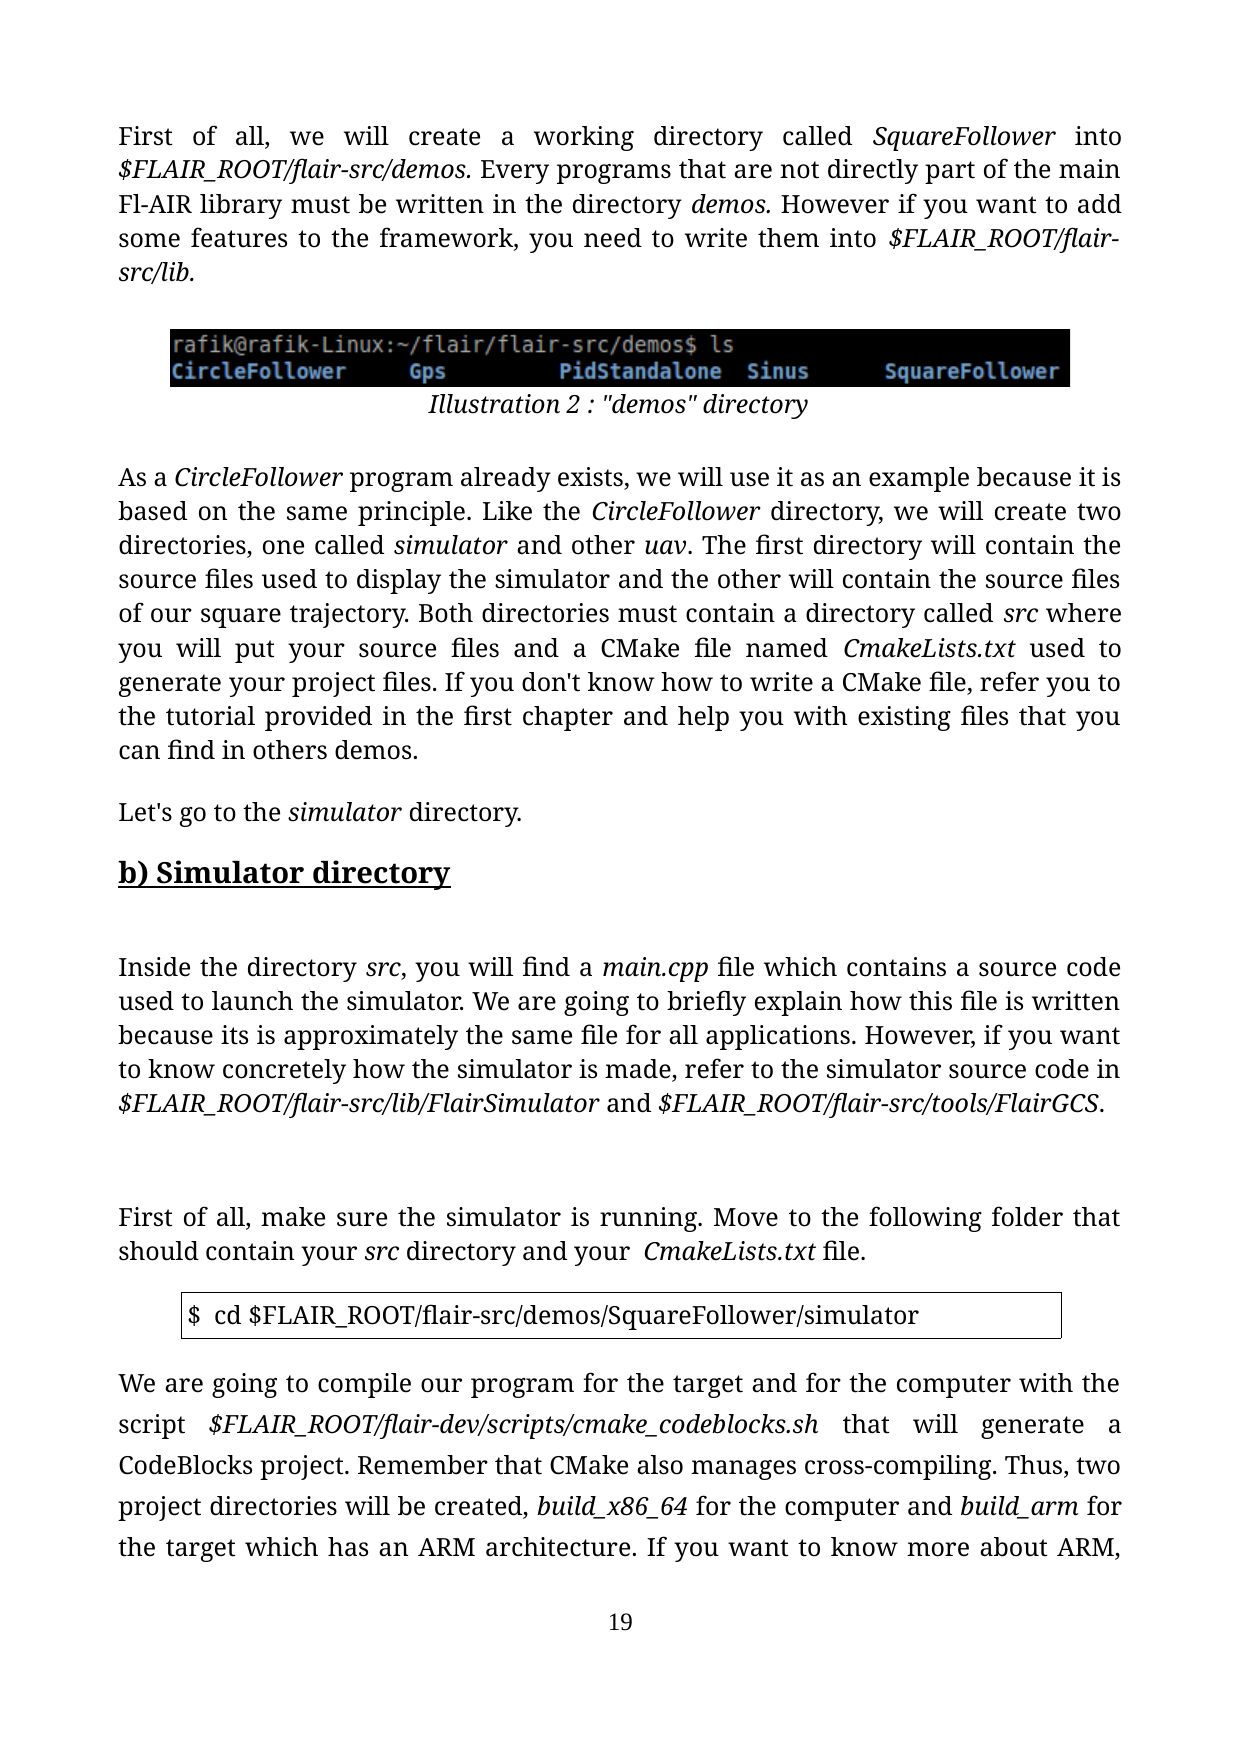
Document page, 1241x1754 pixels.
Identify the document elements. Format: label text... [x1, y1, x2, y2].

text Inside the directory src, you will find a main.cpp file which contains a source code used to launch the simulator. We are going to briefly explain how this file is written because its is approximately the same file for all applications. However, if you want to know concretely how the simulator is made, refer to the simulator source code in $FLAIR_ROOT/flair-src/lib/FlairSimulator and $FLAIR_ROOT/flair-src/tools/FlairGCS. [118, 949, 1122, 1119]
text b) Simulator directory [118, 853, 1122, 892]
text We are going to compile our program for the target and for the computer with the script $FLAIR_ROOT/flair-dev/scripts/cmake_codeblocks.sh that will generate a CodeBlocks project. Remember that CMake also manages cross-compiling. Thus, two project directories will be created, build_x86_64 for the computer and build_arm for the target which has an ARM architecture. If you want to know more about ARM, [118, 1366, 1122, 1563]
text First of all, we will create a working directory called SquareFollower into $FLAIR_ROOT/flair-src/demos. Every programs that are not directly part of the main Fl-AIR library must be written in the directory demos. However if you want to add some features to the framework, you need to write them into $FLAIR_ROOT/flair-src/lib. [118, 118, 1122, 288]
text Illustration 2 : "demos" directory [170, 387, 1070, 421]
picture [170, 329, 1071, 387]
table_header $ cd $FLAIR_ROOT/flair-src/demos/SquareFollower/simulator [182, 1293, 1061, 1337]
text First of all, make sure the simulator is running. Move to the following folder that should contain your src directory and your CmakeLists.txt file. [118, 1200, 1122, 1268]
text Let's go to the simulator directory. [118, 795, 1122, 829]
text As a CircleFollower program already exists, we will use it as an example because it is based on the same principle. Like the CircleFollower directory, we will create two directories, one called simulator and other uav. The first directory will contain the source files used to display the simulator and the other will contain the source files of our square trajectory. Both directories must contain a directory called src where you will put your source files and a CMake file named CmakeLists.txt used to generate your project files. If you don't know how to write a CMake file, refer you to the tutorial provided in the first chapter and help you with existing files that you can find in others demos. [118, 426, 1122, 766]
